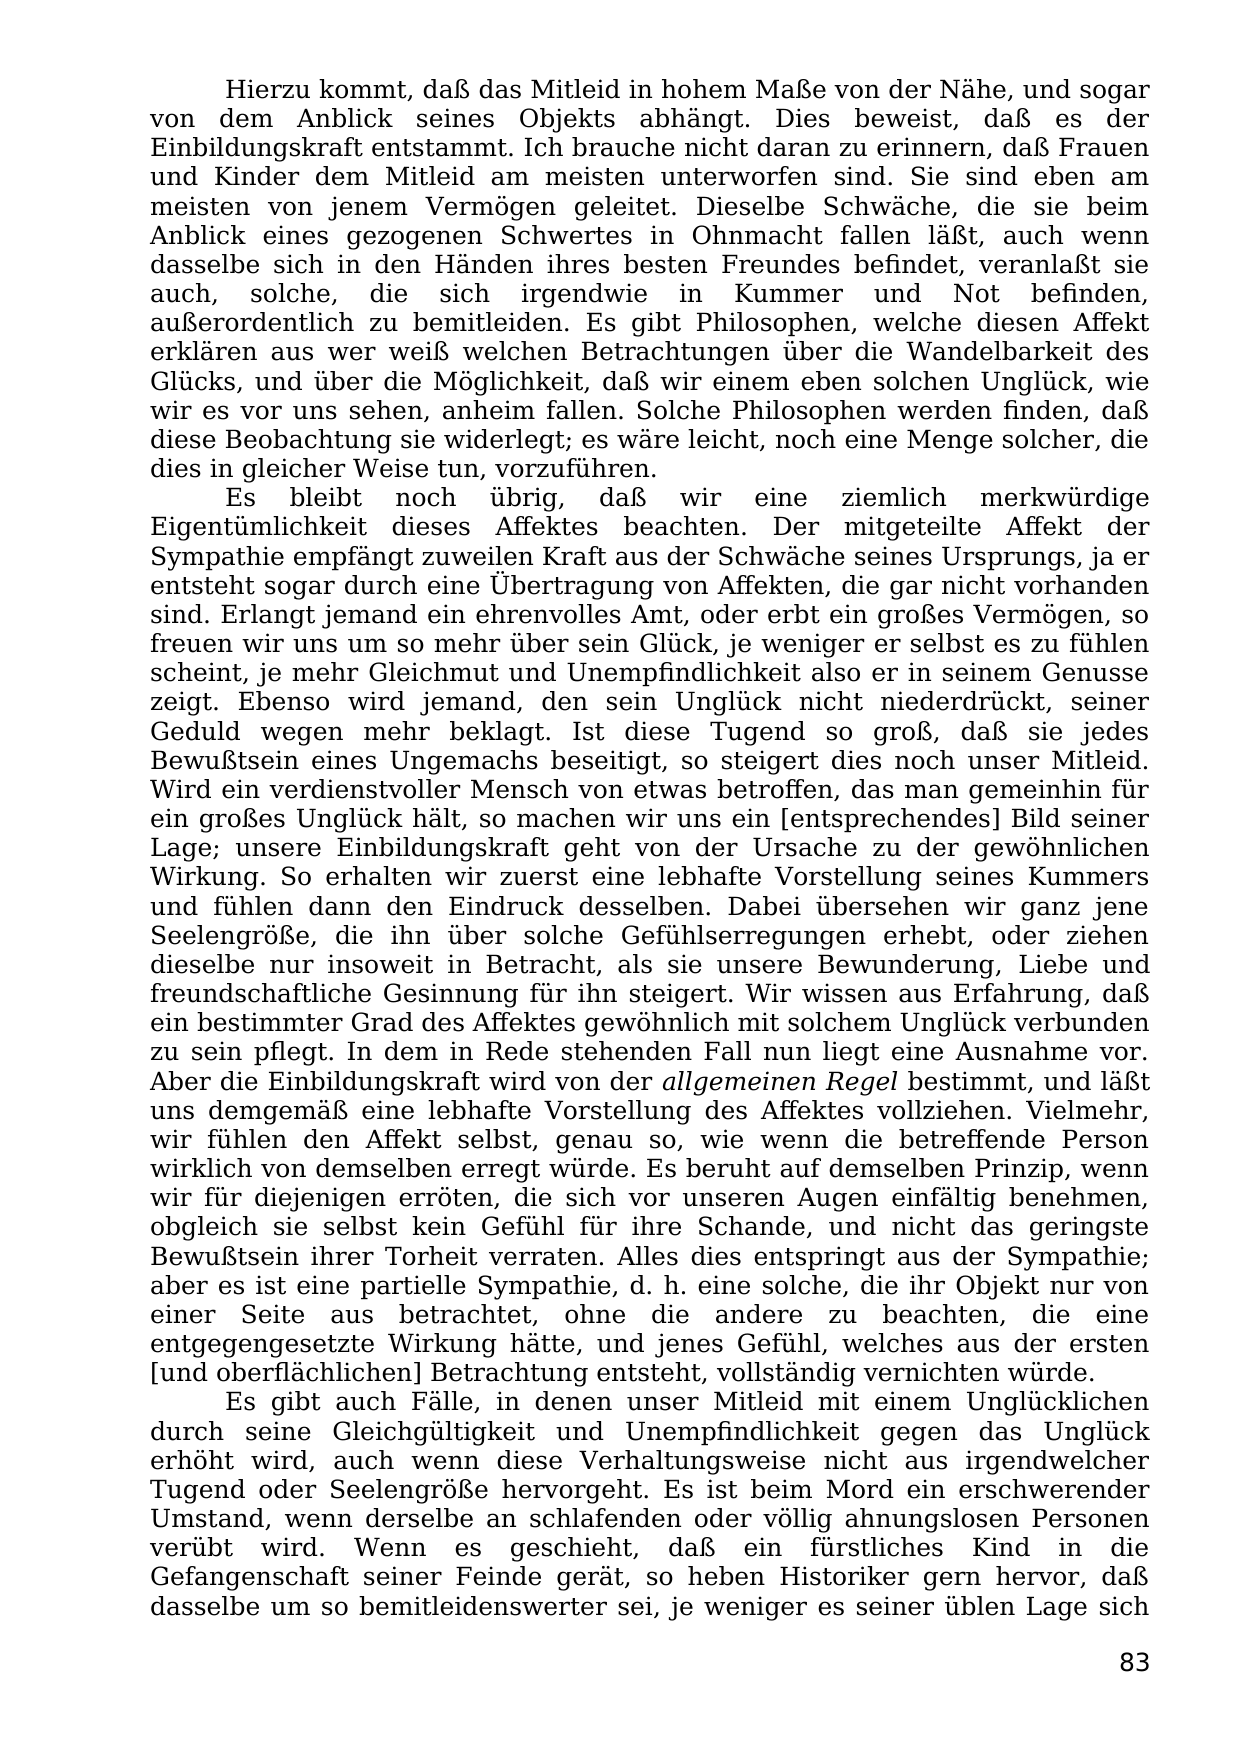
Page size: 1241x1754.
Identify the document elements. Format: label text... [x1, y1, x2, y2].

text Es bleibt noch übrig, daß wir eine ziemlich merkwürdige Eigentümlichkeit dieses Affektes beachten. Der mitgeteilte Affekt der Sympathie empfängt zuweilen Kraft aus der Schwäche seines Ursprungs, ja er entsteht sogar durch eine Übertragung von Affekten, die gar nicht vorhanden sind. Erlangt jemand ein ehrenvolles Amt, oder erbt ein großes Vermögen, so freuen wir uns um so mehr über sein Glück, je weniger er selbst es zu fühlen scheint, je mehr Gleichmut und Unempfindlichkeit also er in seinem Genusse zeigt. Ebenso wird jemand, den sein Unglück nicht niederdrückt, seiner Geduld wegen mehr beklagt. Ist diese Tugend so groß, daß sie jedes Bewußtsein eines Ungemachs beseitigt, so steigert dies noch unser Mitleid. Wird ein verdienstvoller Mensch von etwas betroffen, das man gemeinhin für ein großes Unglück hält, so machen wir uns ein [entsprechendes] Bild seiner Lage; unsere Einbildungskraft geht von der Ursache zu der gewöhnlichen Wirkung. So erhalten wir zuerst eine lebhafte Vorstellung seines Kummers und fühlen dann den Eindruck desselben. Dabei übersehen wir ganz jene Seelengröße, die ihn über solche Gefühlserregungen erhebt, oder ziehen dieselbe nur insoweit in Betracht, als sie unsere Bewunderung, Liebe und freundschaftliche Gesinnung für ihn steigert. Wir wissen aus Erfahrung, daß ein bestimmter Grad des Affektes gewöhnlich mit solchem Unglück verbunden zu sein pflegt. In dem in Rede stehenden Fall nun liegt eine Ausnahme vor. Aber die Einbildungskraft wird von der allgemeinen Regel bestimmt, und läßt uns demgemäß eine lebhafte Vorstellung des Affektes vollziehen. Vielmehr, wir fühlen den Affekt selbst, genau so, wie wenn die betreffende Person wirklich von demselben erregt würde. Es beruht auf demselben Prinzip, wenn wir für diejenigen erröten, die sich vor unseren Augen einfältig benehmen, obgleich sie selbst kein Gefühl für ihre Schande, und nicht das geringste Bewußtsein ihrer Torheit verraten. Alles dies entspringt aus der Sympathie; aber es ist eine partielle Sympathie, d. h. eine solche, die ihr Objekt nur von einer Seite aus betrachtet, ohne die andere zu beachten, die eine entgegengesetzte Wirkung hätte, und jenes Gefühl, welches aus der ersten [und oberflächlichen] Betrachtung entsteht, vollständig vernichten würde. [150, 483, 1151, 1387]
text Hierzu kommt, daß das Mitleid in hohem Maße von der Nähe, und sogar von dem Anblick seines Objekts abhängt. Dies beweist, daß es der Einbildungskraft entstammt. Ich brauche nicht daran zu erinnern, daß Frauen und Kinder dem Mitleid am meisten unterworfen sind. Sie sind eben am meisten von jenem Vermögen geleitet. Dieselbe Schwäche, die sie beim Anblick eines gezogenen Schwertes in Ohnmacht fallen läßt, auch wenn dasselbe sich in den Händen ihres besten Freundes befindet, veranlaßt sie auch, solche, die sich irgendwie in Kummer und Not befinden, außerordentlich zu bemitleiden. Es gibt Philosophen, welche diesen Affekt erklären aus wer weiß welchen Betrachtungen über die Wandelbarkeit des Glücks, und über die Möglichkeit, daß wir einem eben solchen Unglück, wie wir es vor uns sehen, anheim fallen. Solche Philosophen werden finden, daß diese Beobachtung sie widerlegt; es wäre leicht, noch eine Menge solcher, die dies in gleicher Weise tun, vorzuführen. [150, 75, 1151, 483]
text Es gibt auch Fälle, in denen unser Mitleid mit einem Unglücklichen durch seine Gleichgültigkeit und Unempfindlichkeit gegen das Unglück erhöht wird, auch wenn diese Verhaltungsweise nicht aus irgendwelcher Tugend oder Seelengröße hervorgeht. Es ist beim Mord ein erschwerender Umstand, wenn derselbe an schlafenden oder völlig ahnungslosen Personen verübt wird. Wenn es geschieht, daß ein fürstliches Kind in die Gefangenschaft seiner Feinde gerät, so heben Historiker gern hervor, daß dasselbe um so bemitleidenswerter sei, je weniger es seiner üblen Lage sich [150, 1387, 1151, 1621]
